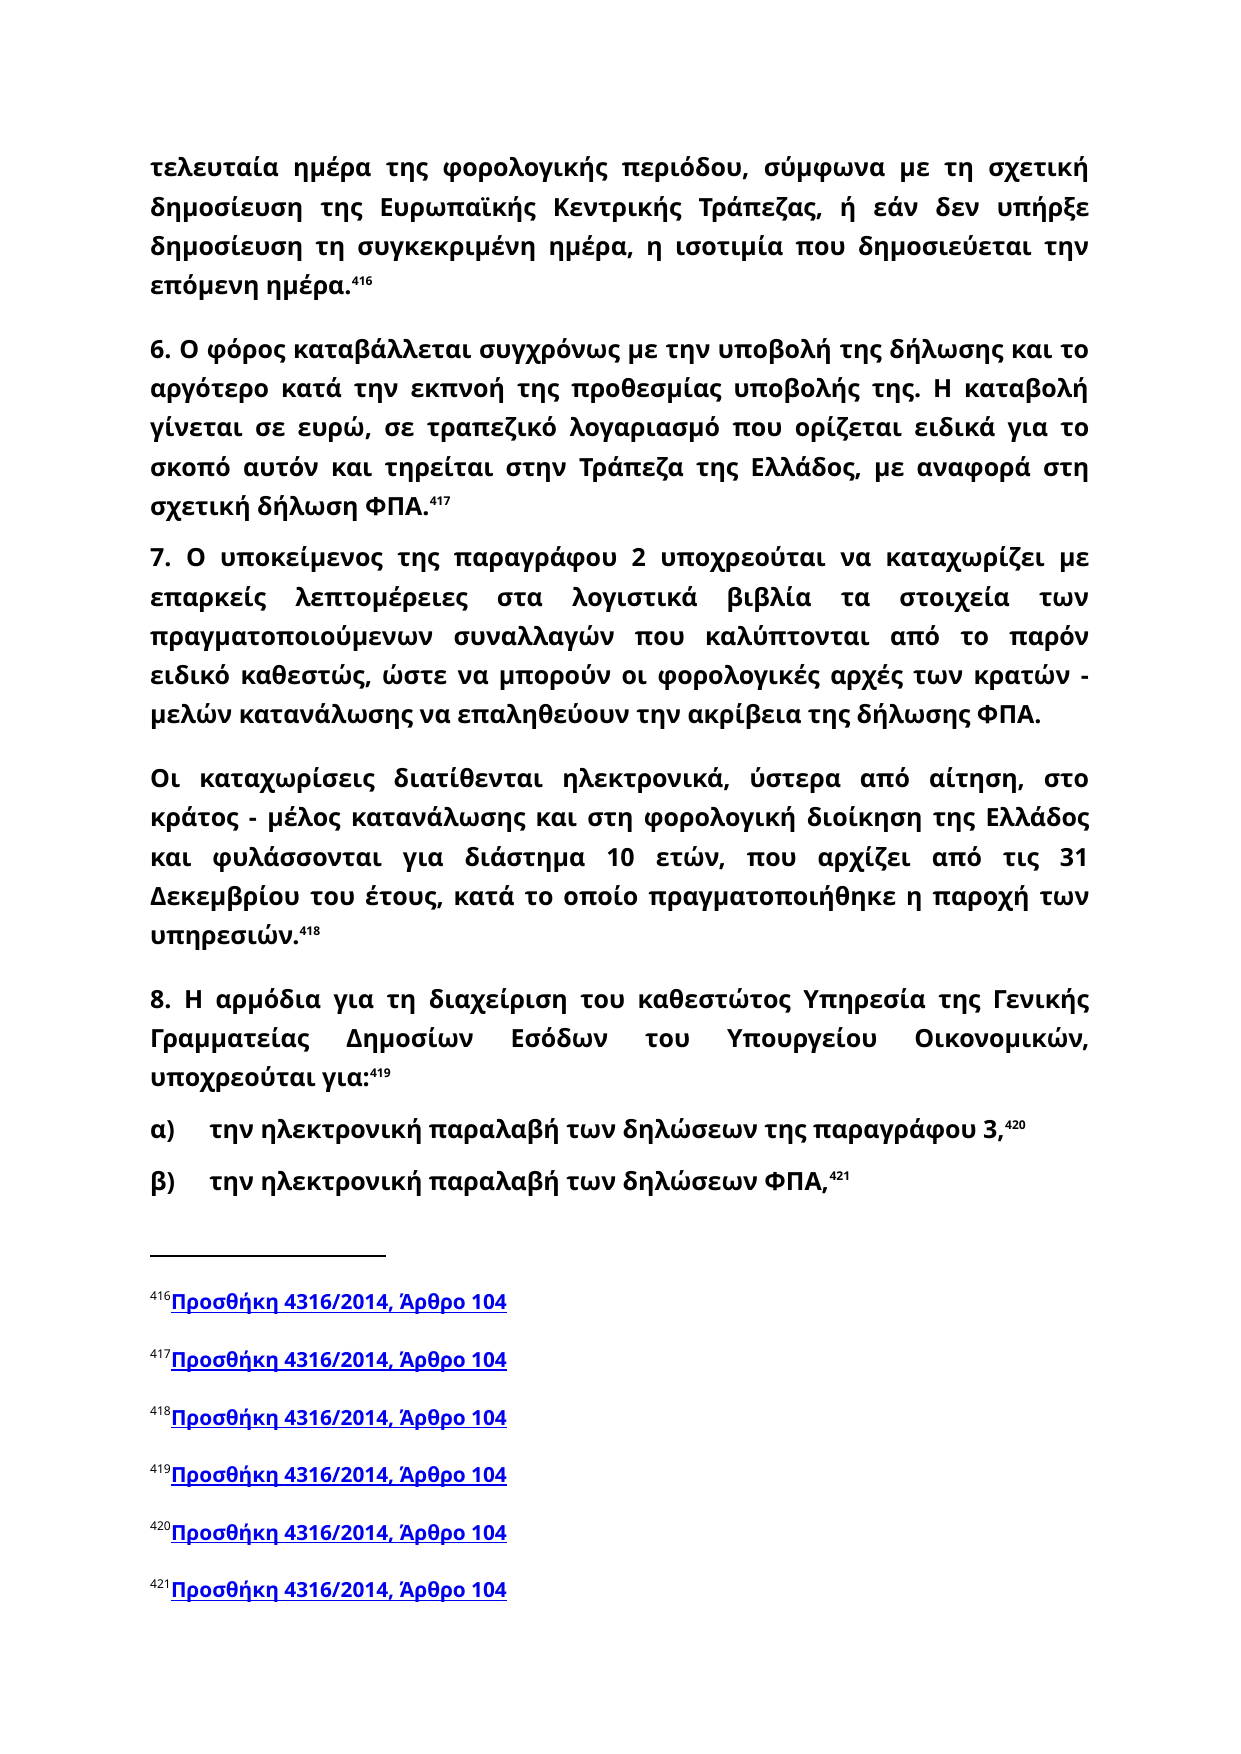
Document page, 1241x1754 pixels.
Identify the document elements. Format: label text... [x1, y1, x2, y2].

list β) την ηλεκτρονική παραλαβή των δηλώσεων ΦΠΑ, [150, 1163, 1090, 1197]
text Οι καταχωρίσεις διατίθενται ηλεκτρονικά, ύστερα από αίτηση, στο κράτος - μέλος κατανάλωσης και στη φορολογική διοίκηση της Ελλάδος και φυλάσσονται για διάστημα 10 ετών, που αρχίζει από τις 31 Δεκεμβρίου του έτους, κατά το οποίο πραγματοποιήθηκε η παροχή των υπηρεσιών. [150, 761, 1090, 952]
text Προσθήκη 4316/2014, Άρθρο 104 [150, 1576, 1090, 1604]
text 7. Ο υποκείμενος της παραγράφου 2 υποχρεούται να καταχωρίζει με επαρκείς λεπτομέρειες στα λογιστικά βιβλία τα στοιχεία των πραγματοποιούμενων συναλλαγών που καλύπτονται από το παρόν ειδικό καθεστώς, ώστε να μπορούν οι φορολογικές αρχές των κρατών - μελών κατανάλωσης να επαληθεύουν την ακρίβεια της δήλωσης ΦΠΑ. [150, 540, 1090, 731]
text 8. Η αρμόδια για τη διαχείριση του καθεστώτος Υπηρεσία της Γενικής Γραμματείας Δημοσίων Εσόδων του Υπουργείου Οικονομικών, υποχρεούται για: [150, 982, 1090, 1094]
text 6. Ο φόρος καταβάλλεται συγχρόνως με την υποβολή της δήλωσης και το αργότερο κατά την εκπνοή της προθεσμίας υποβολής της. Η καταβολή γίνεται σε ευρώ, σε τραπεζικό λογαριασμό που ορίζεται ειδικά για το σκοπό αυτόν και τηρείται στην Τράπεζα της Ελλάδος, με αναφορά στη σχετική δήλωση ΦΠΑ. [150, 332, 1090, 522]
list α) την ηλεκτρονική παραλαβή των δηλώσεων της παραγράφου 3, [150, 1112, 1090, 1146]
text Προσθήκη 4316/2014, Άρθρο 104 [150, 1345, 1090, 1373]
text Προσθήκη 4316/2014, Άρθρο 104 [150, 1518, 1090, 1546]
text τελευταία ημέρα της φορολογικής περιόδου, σύμφωνα με τη σχετική δημοσίευση της Ευρωπαϊκής Κεντρικής Τράπεζας, ή εάν δεν υπήρξε δημοσίευση τη συγκεκριμένη ημέρα, η ισοτιμία που δημοσιεύεται την επόμενη ημέρα. [150, 150, 1090, 302]
text Προσθήκη 4316/2014, Άρθρο 104 [150, 1287, 1090, 1316]
text Προσθήκη 4316/2014, Άρθρο 104 [150, 1403, 1090, 1431]
text Προσθήκη 4316/2014, Άρθρο 104 [150, 1460, 1090, 1489]
